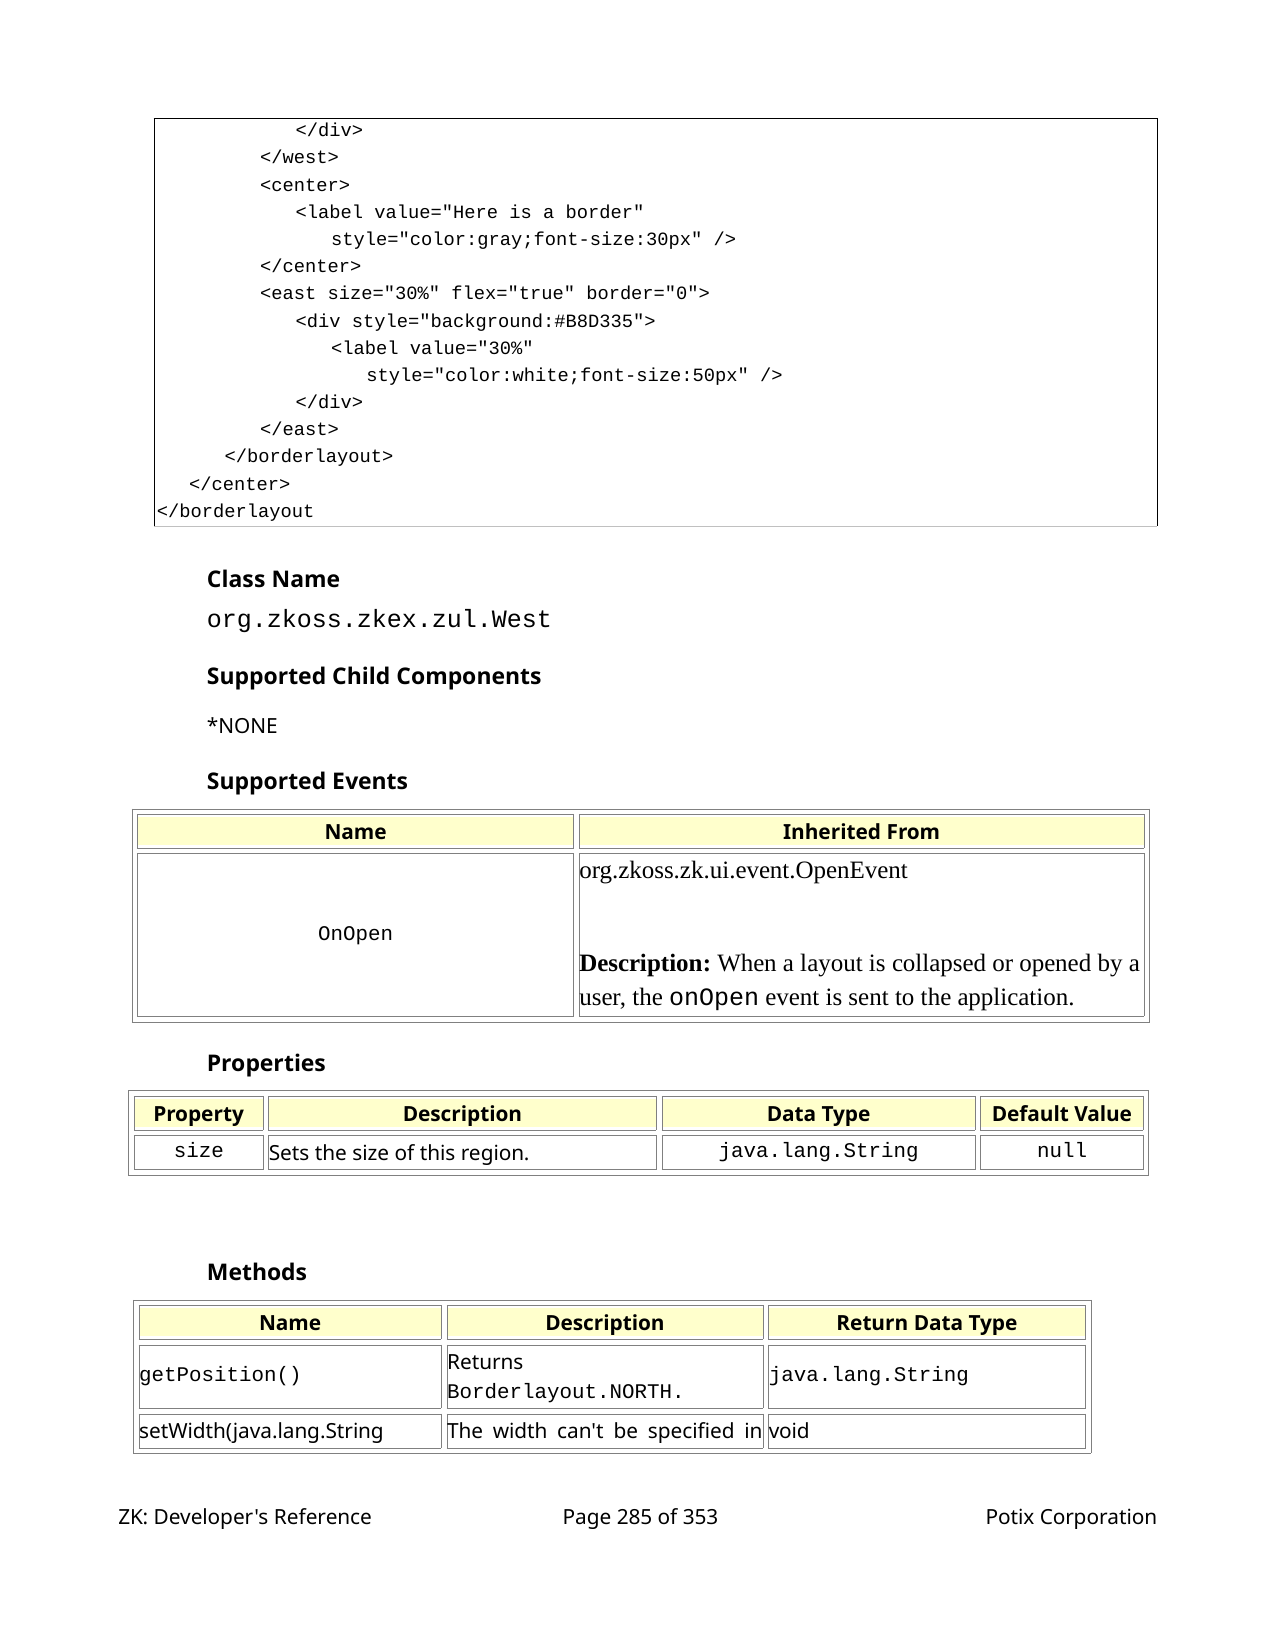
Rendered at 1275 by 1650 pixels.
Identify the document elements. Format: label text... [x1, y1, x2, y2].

table_header Description [266, 1091, 659, 1130]
table_cell void [766, 1408, 1088, 1447]
text <div style="background:#B8D335"> [155, 308, 1157, 333]
text </center> [155, 254, 1157, 278]
text </east> [155, 417, 1157, 441]
text </west> [155, 145, 1157, 169]
text </borderlayout> [155, 444, 1157, 469]
text </div> [155, 119, 1157, 142]
text </div> [155, 390, 1157, 414]
table_cell java.lang.String [659, 1130, 978, 1169]
table_header Default Value [978, 1091, 1146, 1130]
table_header Name [136, 1301, 444, 1339]
table_cell java.lang.String [766, 1339, 1088, 1408]
text org.zkoss.zkex.zul.West [207, 606, 1157, 634]
text style="color:white;font-size:50px" /> [155, 363, 1157, 387]
table_header Property [131, 1091, 266, 1130]
text </borderlayout [155, 499, 1157, 526]
text <label value="Here is a border" [155, 200, 1157, 224]
table_cell org.zkoss.zk.ui.event.OpenEvent Description: When a layout is collapsed or opened by a user, the onOpen event is sent to the application. [576, 848, 1147, 1016]
table_cell size [131, 1130, 266, 1169]
text <center> [155, 172, 1157, 197]
text <label value="30%" [155, 336, 1157, 360]
subtitle Supported Events [207, 765, 1157, 796]
subtitle Properties [207, 1047, 1157, 1078]
text </center> [155, 472, 1157, 496]
text style="color:gray;font-size:30px" /> [155, 227, 1157, 251]
table_header Description [444, 1301, 766, 1339]
subtitle Class Name [207, 563, 1157, 594]
subtitle Methods [207, 1256, 1157, 1287]
text <east size="30%" flex="true" border="0"> [155, 281, 1157, 306]
table_cell The width can't be specified in [444, 1408, 766, 1447]
table_cell Sets the size of this region. [266, 1130, 659, 1169]
table_cell OnOpen [134, 848, 576, 1016]
table_cell null [978, 1130, 1146, 1169]
table_header Name [134, 810, 576, 848]
table_cell Returns Borderlayout.NORTH. [444, 1339, 766, 1408]
table_cell getPosition() [136, 1339, 444, 1408]
table_header Return Data Type [766, 1301, 1088, 1339]
table_header Inherited From [576, 810, 1147, 848]
text *NONE [207, 711, 1157, 740]
table_header Data Type [659, 1091, 978, 1130]
table_cell setWidth(java.lang.String [136, 1408, 444, 1447]
subtitle Supported Child Components [207, 659, 1157, 691]
